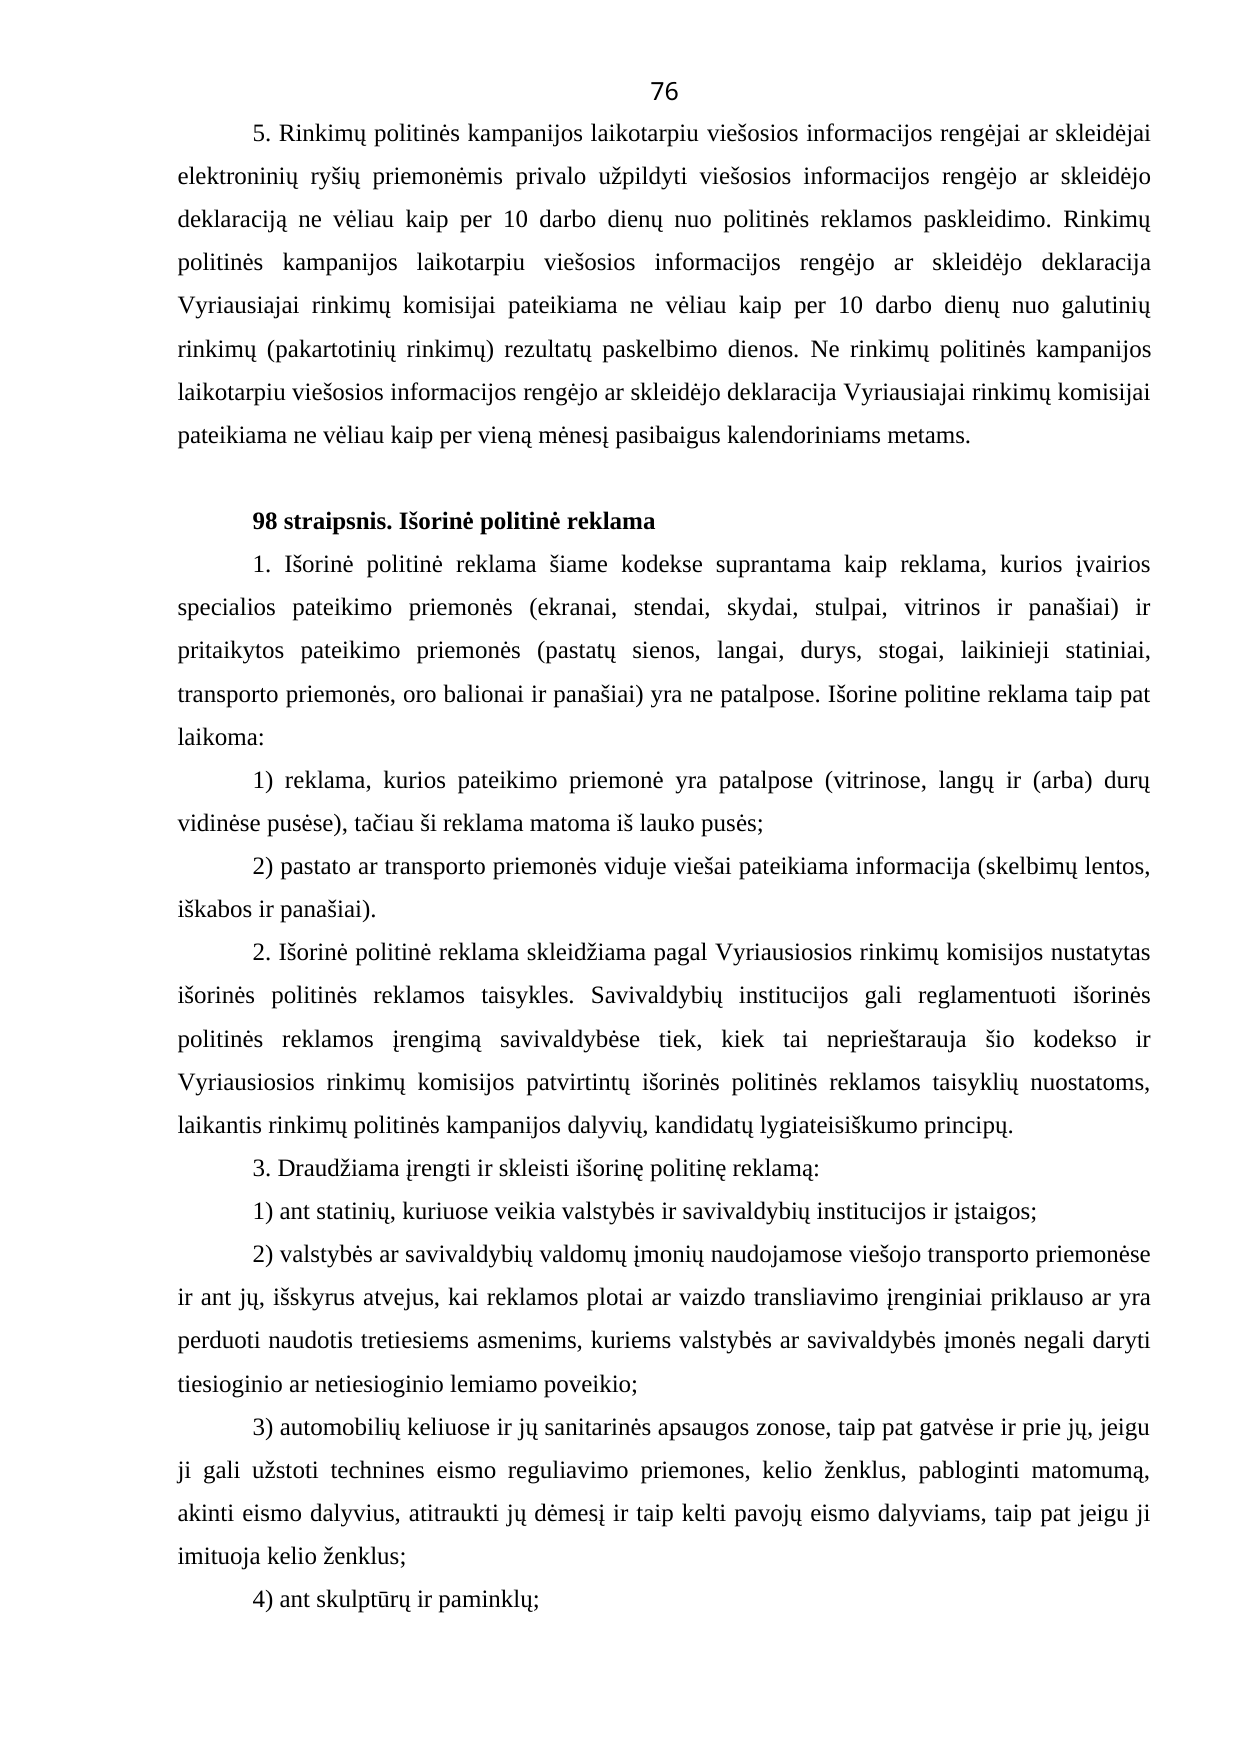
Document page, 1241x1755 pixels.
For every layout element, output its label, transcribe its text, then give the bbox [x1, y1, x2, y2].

text 5. Rinkimų politinės kampanijos laikotarpiu viešosios informacijos rengėjai ar skleidėjai elektroninių ryšių priemonėmis privalo užpildyti viešosios informacijos rengėjo ar skleidėjo deklaraciją ne vėliau kaip per 10 darbo dienų nuo politinės reklamos paskleidimo. Rinkimų politinės kampanijos laikotarpiu viešosios informacijos rengėjo ar skleidėjo deklaracija Vyriausiajai rinkimų komisijai pateikiama ne vėliau kaip per 10 darbo dienų nuo galutinių rinkimų (pakartotinių rinkimų) rezultatų paskelbimo dienos. Ne rinkimų politinės kampanijos laikotarpiu viešosios informacijos rengėjo ar skleidėjo deklaracija Vyriausiajai rinkimų komisijai pateikiama ne vėliau kaip per vieną mėnesį pasibaigus kalendoriniams metams. [177, 118, 1152, 449]
text 2) valstybės ar savivaldybių valdomų įmonių naudojamose viešojo transporto priemonėse ir ant jų, išskyrus atvejus, kai reklamos plotai ar vaizdo transliavimo įrenginiai priklauso ar yra perduoti naudotis tretiesiems asmenims, kuriems valstybės ar savivaldybės įmonės negali daryti tiesioginio ar netiesioginio lemiamo poveikio; [177, 1239, 1152, 1397]
text 1. Išorinė politinė reklama šiame kodekse suprantama kaip reklama, kurios įvairios specialios pateikimo priemonės (ekranai, stendai, skydai, stulpai, vitrinos ir panašiai) ir pritaikytos pateikimo priemonės (pastatų sienos, langai, durys, stogai, laikinieji statiniai, transporto priemonės, oro balionai ir panašiai) yra ne patalpose. Išorine politine reklama taip pat laikoma: [177, 549, 1152, 751]
text 2) pastato ar transporto priemonės viduje viešai pateikiama informacija (skelbimų lentos, iškabos ir panašiai). [177, 851, 1152, 923]
text 3. Draudžiama įrengti ir skleisti išorinę politinę reklamą: [177, 1153, 1152, 1182]
text 1) reklama, kurios pateikimo priemonė yra patalpose (vitrinose, langų ir (arba) durų vidinėse pusėse), tačiau ši reklama matoma iš lauko pusės; [177, 765, 1152, 837]
text 98 straipsnis. Išorinė politinė reklama [177, 506, 1152, 535]
text 1) ant statinių, kuriuose veikia valstybės ir savivaldybių institucijos ir įstaigos; [177, 1196, 1152, 1225]
text 2. Išorinė politinė reklama skleidžiama pagal Vyriausiosios rinkimų komisijos nustatytas išorinės politinės reklamos taisykles. Savivaldybių institucijos gali reglamentuoti išorinės politinės reklamos įrengimą savivaldybėse tiek, kiek tai neprieštarauja šio kodekso ir Vyriausiosios rinkimų komisijos patvirtintų išorinės politinės reklamos taisyklių nuostatoms, laikantis rinkimų politinės kampanijos dalyvių, kandidatų lygiateisiškumo principų. [177, 937, 1152, 1139]
text 3) automobilių keliuose ir jų sanitarinės apsaugos zonose, taip pat gatvėse ir prie jų, jeigu ji gali užstoti technines eismo reguliavimo priemones, kelio ženklus, pabloginti matomumą, akinti eismo dalyvius, atitraukti jų dėmesį ir taip kelti pavojų eismo dalyviams, taip pat jeigu ji imituoja kelio ženklus; [177, 1412, 1152, 1570]
text 4) ant skulptūrų ir paminklų; [177, 1584, 1152, 1613]
